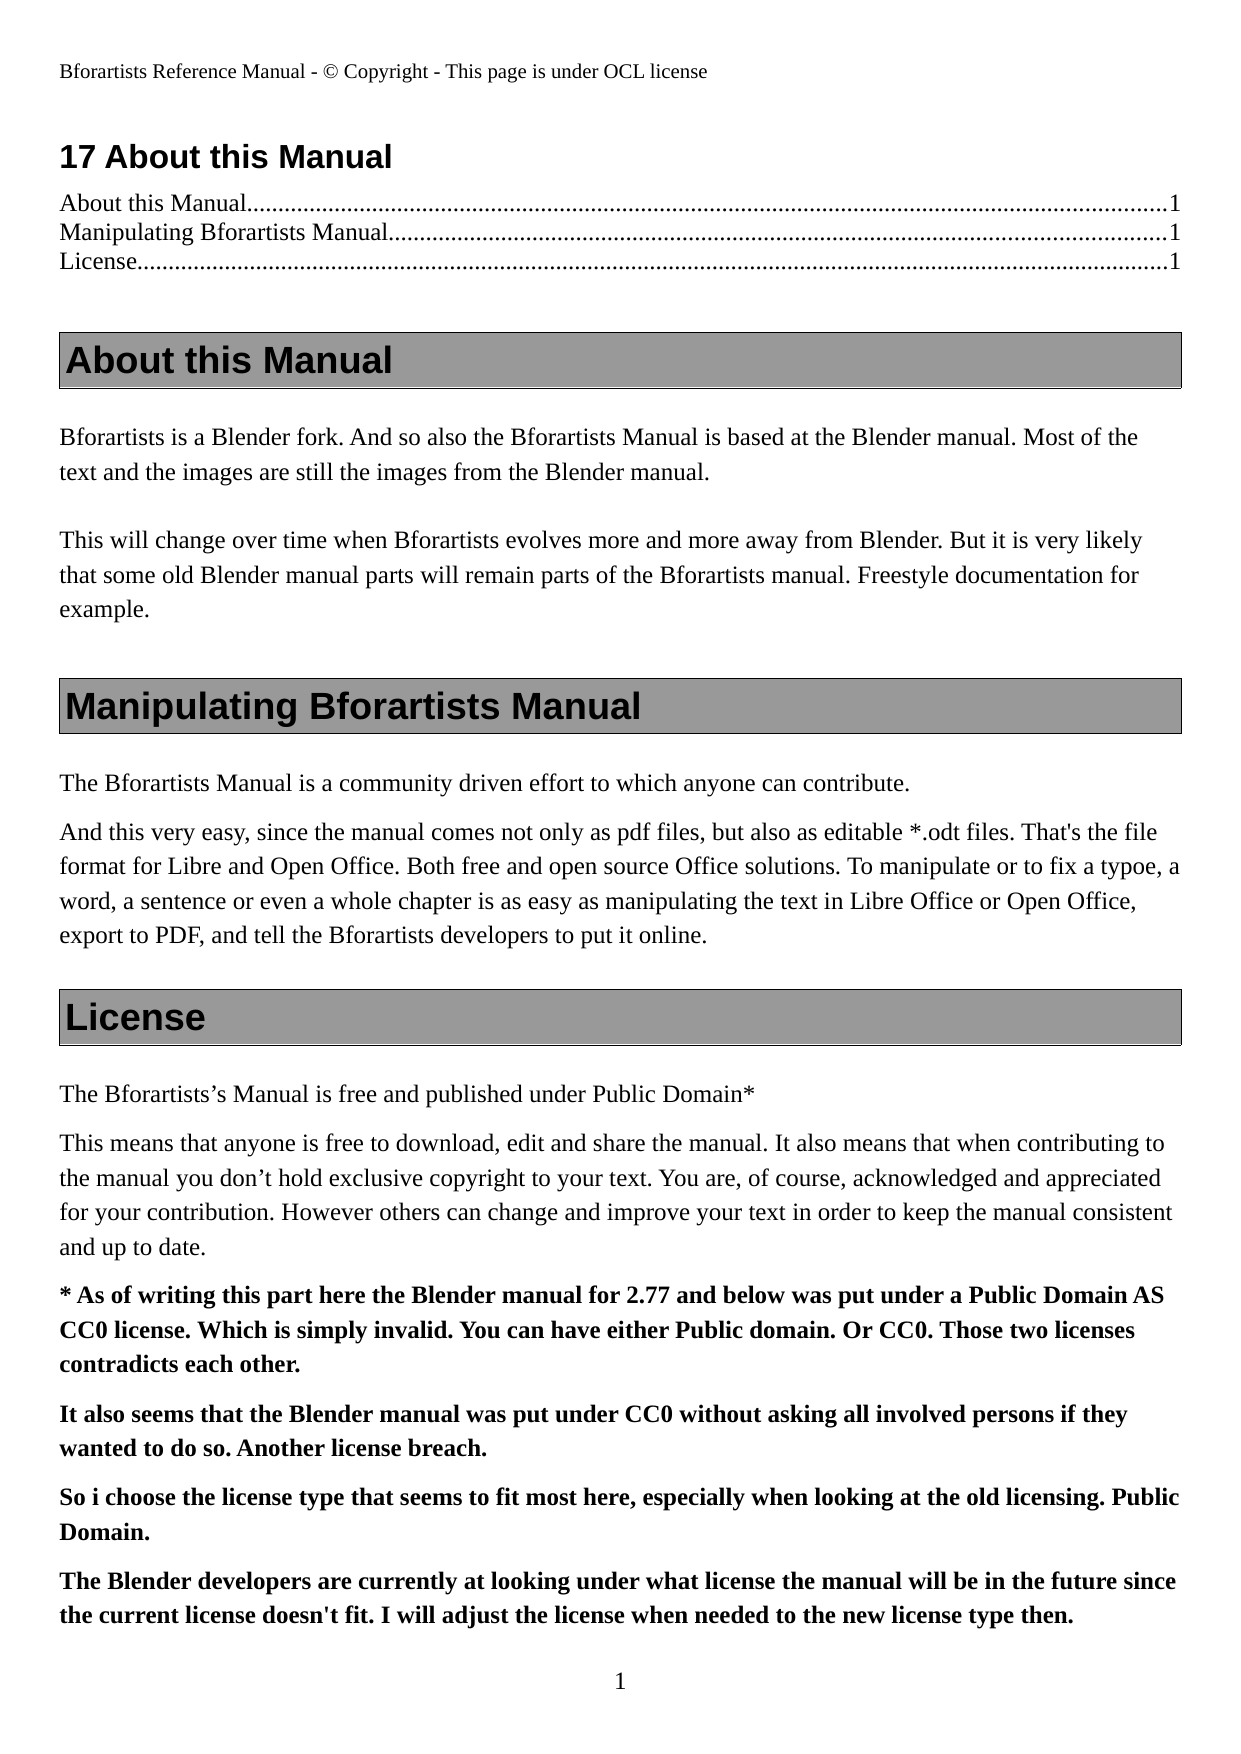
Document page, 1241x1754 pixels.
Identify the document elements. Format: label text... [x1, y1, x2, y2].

table_header Manipulating Bforartists Manual [60, 679, 1181, 733]
text The Bforartists’s Manual is free and published under Public Domain* [59, 1046, 1181, 1108]
text This will change over time when Bforartists evolves more and more away from Blender. But it is very likely that some old Blender manual parts will remain parts of the Bforartists manual. Freestyle documentation for example. [59, 526, 1181, 623]
table_header License [60, 990, 1181, 1044]
text The Blender developers are currently at looking under what license the manual will be in the future since the current license doesn't fit. I will adjust the license when needed to the new license type then. [59, 1566, 1181, 1629]
text Bforartists is a Blender fork. And so also the Bforartists Manual is based at the Blender manual. Most of the text and the images are still the images from the Blender manual. [59, 422, 1181, 485]
table_header About this Manual [60, 333, 1181, 387]
text * As of writing this part here the Blender manual for 2.77 and below was put under a Public Domain AS CC0 license. Which is simply invalid. You can have either Public domain. Or CC0. Those two licenses contradicts each other. [59, 1281, 1181, 1378]
subtitle 17 About this Manual [59, 138, 1181, 176]
text About this Manual 1 [59, 188, 1181, 217]
text License 1 [59, 246, 1181, 275]
text So i choose the license type that seems to fit most here, especially when looking at the old licensing. Public Domain. [59, 1482, 1181, 1545]
text And this very easy, since the manual comes not only as pdf files, but also as editable *.odt files. That's the file format for Libre and Open Office. Both free and open source Office solutions. To manipulate or to fix a typoe, a word, a sentence or even a whole chapter is as easy as manipulating the text in Libre Office or Open Office, export to PDF, and tell the Bforartists developers to put it online. [59, 817, 1181, 949]
text Manipulating Bforartists Manual 1 [59, 217, 1181, 246]
text It also seems that the Blender manual was put under CC0 without asking all involved persons if they wanted to do so. Another license breach. [59, 1399, 1181, 1462]
text This means that anyone is free to download, edit and share the manual. It also means that when contributing to the manual you don’t hold exclusive copyright to your text. You are, of course, acknowledged and appreciated for your contribution. However others can change and improve your text in order to keep the manual consistent and up to date. [59, 1128, 1181, 1260]
text The Bforartists Manual is a community driven effort to which anyone can contribute. [59, 768, 1181, 797]
